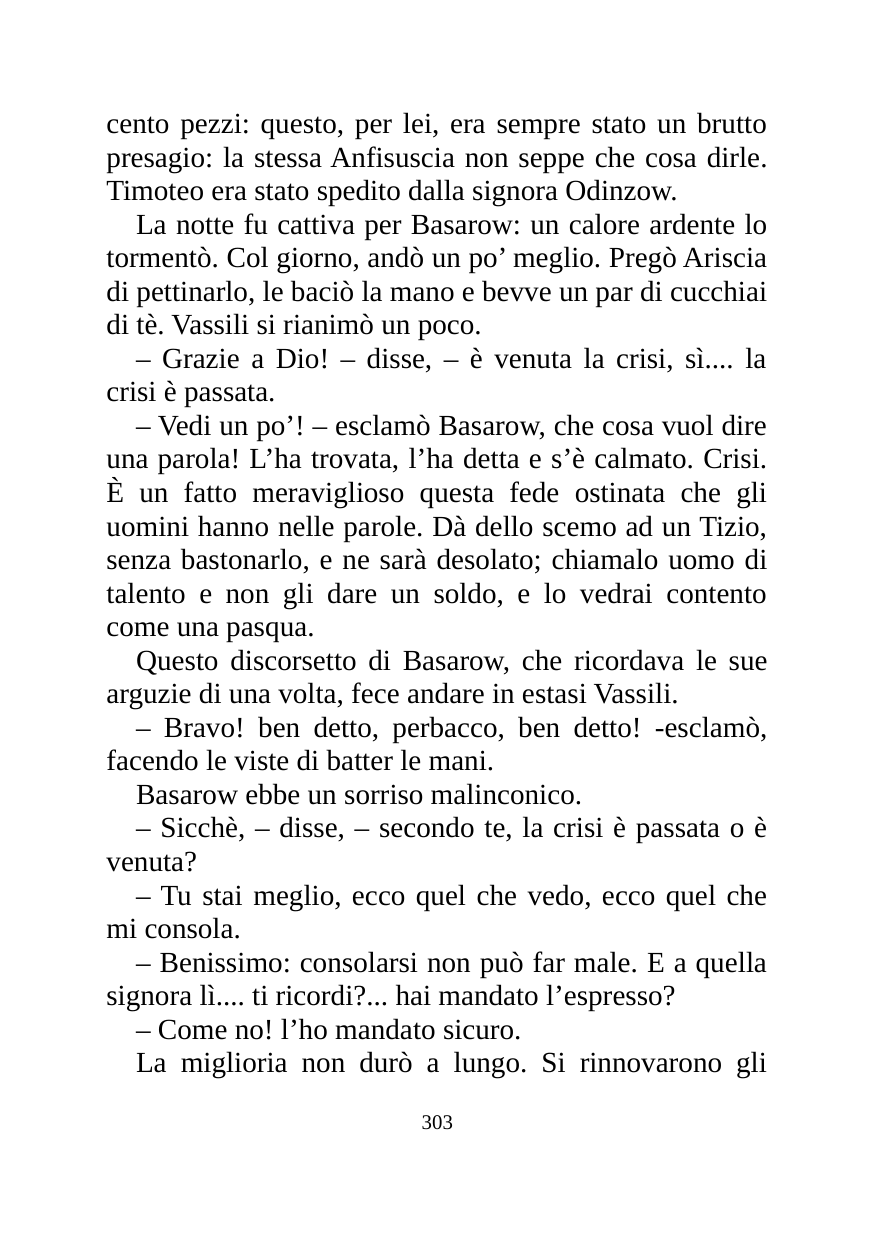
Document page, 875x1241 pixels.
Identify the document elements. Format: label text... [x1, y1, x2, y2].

text – Sicchè, – disse, – secondo te, la crisi è passata o è venuta? [106, 811, 768, 878]
text – Benissimo: consolarsi non può far male. E a quella signora lì.... ti ricordi?... hai mandato l’espresso? [106, 945, 768, 1012]
text – Come no! l’ho mandato sicuro. [106, 1012, 768, 1045]
text – Vedi un po’! – esclamò Basarow, che cosa vuol dire una parola! L’ha trovata, l’ha detta e s’è calmato. Crisi. È un fatto meraviglioso questa fede ostinata che gli uomini hanno nelle parole. Dà dello scemo ad un Tizio, senza bastonarlo, e ne sarà desolato; chiamalo uomo di talento e non gli dare un soldo, e lo vedrai contento come una pasqua. [106, 408, 768, 643]
text La notte fu cattiva per Basarow: un calore ardente lo tormentò. Col giorno, andò un po’ meglio. Pregò Ariscia di pettinarlo, le baciò la mano e bevve un par di cucchiai di tè. Vassili si rianimò un poco. [106, 207, 768, 341]
text Basarow ebbe un sorriso malinconico. [106, 777, 768, 811]
text Questo discorsetto di Basarow, che ricordava le sue arguzie di una volta, fece andare in estasi Vassili. [106, 643, 768, 710]
text – Tu stai meglio, ecco quel che vedo, ecco quel che mi consola. [106, 878, 768, 945]
text La miglioria non durò a lungo. Si rinnovarono gli [106, 1045, 768, 1079]
text – Grazie a Dio! – disse, – è venuta la crisi, sì.... la crisi è passata. [106, 341, 768, 408]
text – Bravo! ben detto, perbacco, ben detto! -esclamò, facendo le viste di batter le mani. [106, 710, 768, 777]
text cento pezzi: questo, per lei, era sempre stato un brutto presagio: la stessa Anfisuscia non seppe che cosa dirle. Timoteo era stato spedito dalla signora Odinzow. [106, 106, 768, 207]
